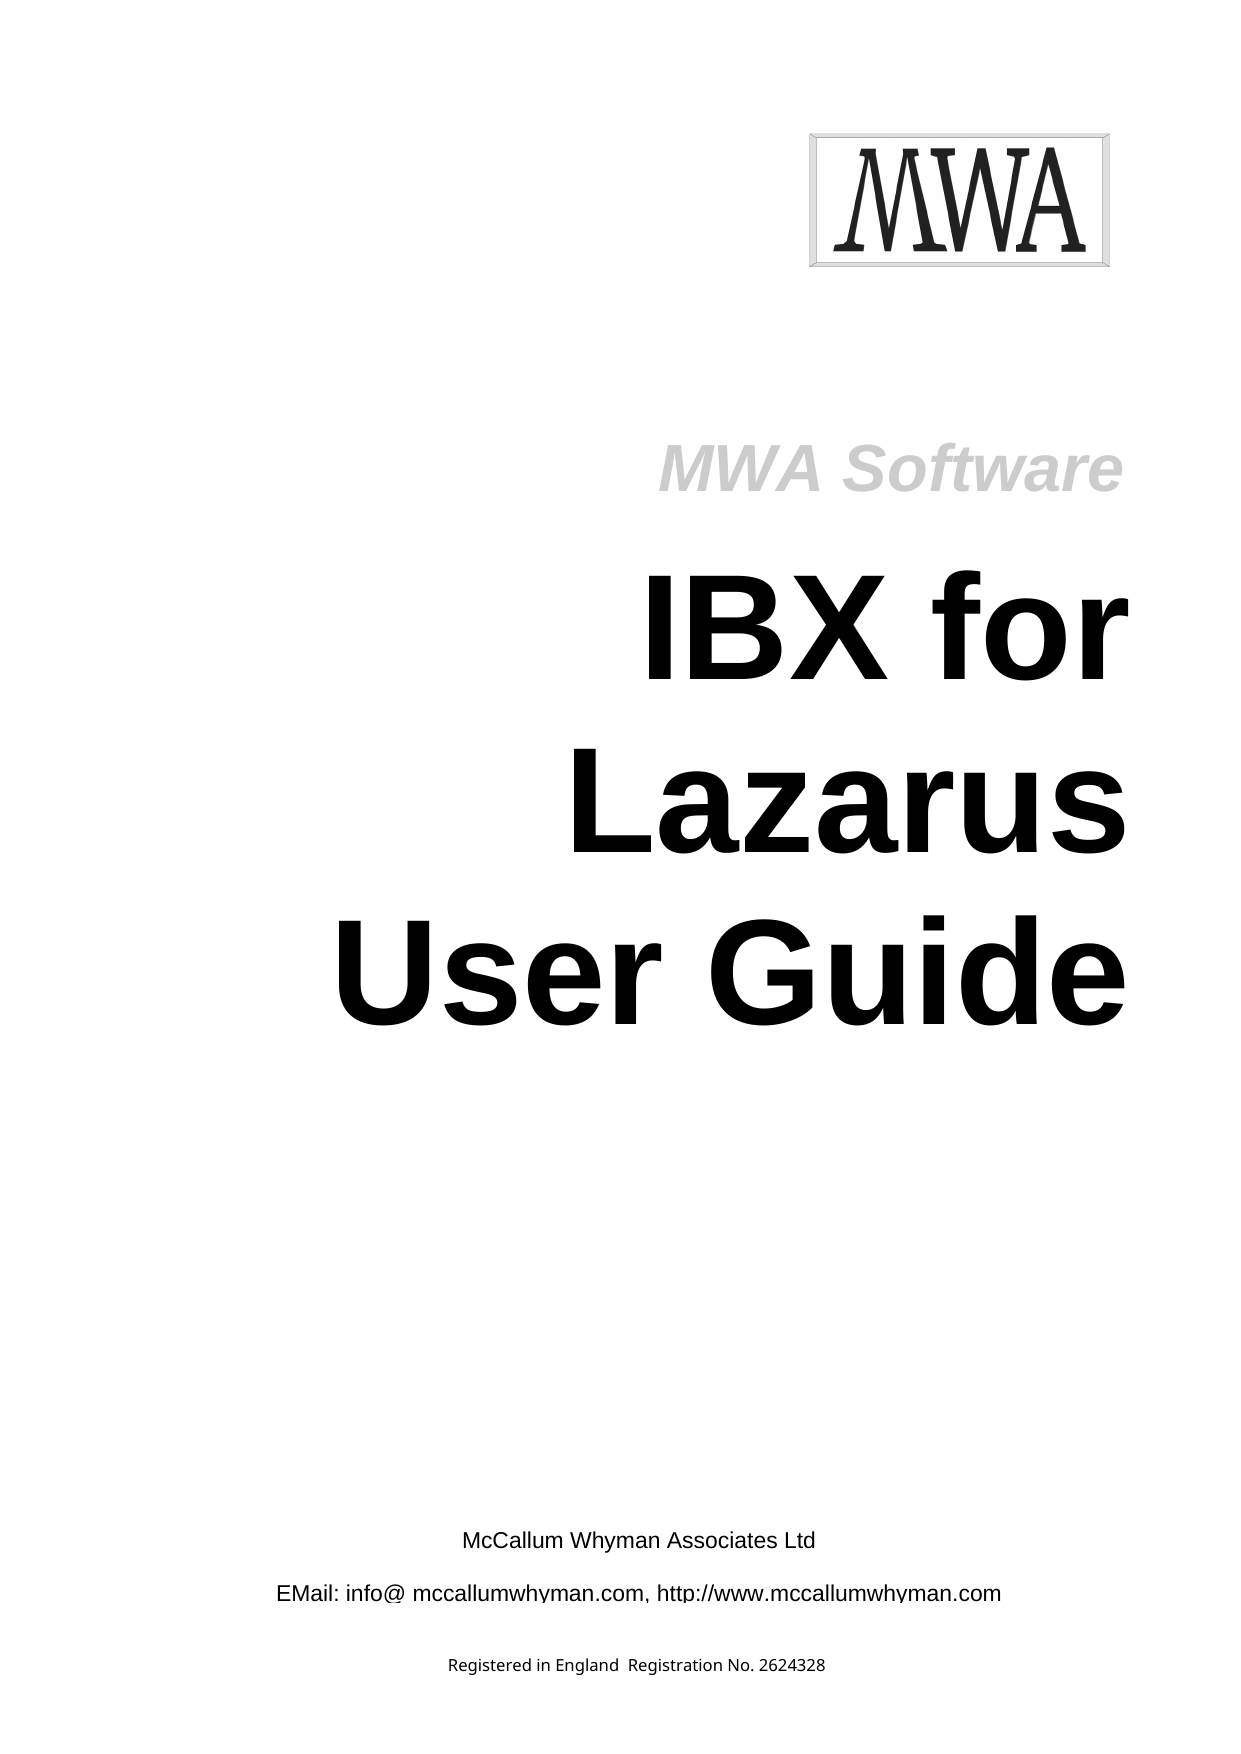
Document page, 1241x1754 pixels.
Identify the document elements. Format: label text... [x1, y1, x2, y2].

text MWA Software [230, 429, 1131, 505]
text McCallum Whyman Associates Ltd [150, 1527, 1128, 1553]
text EMail: info@ mccallumwhyman.com, http://www.mccallumwhyman.com [150, 1580, 1128, 1603]
text IBX for Lazarus User Guide [155, 505, 1131, 1056]
